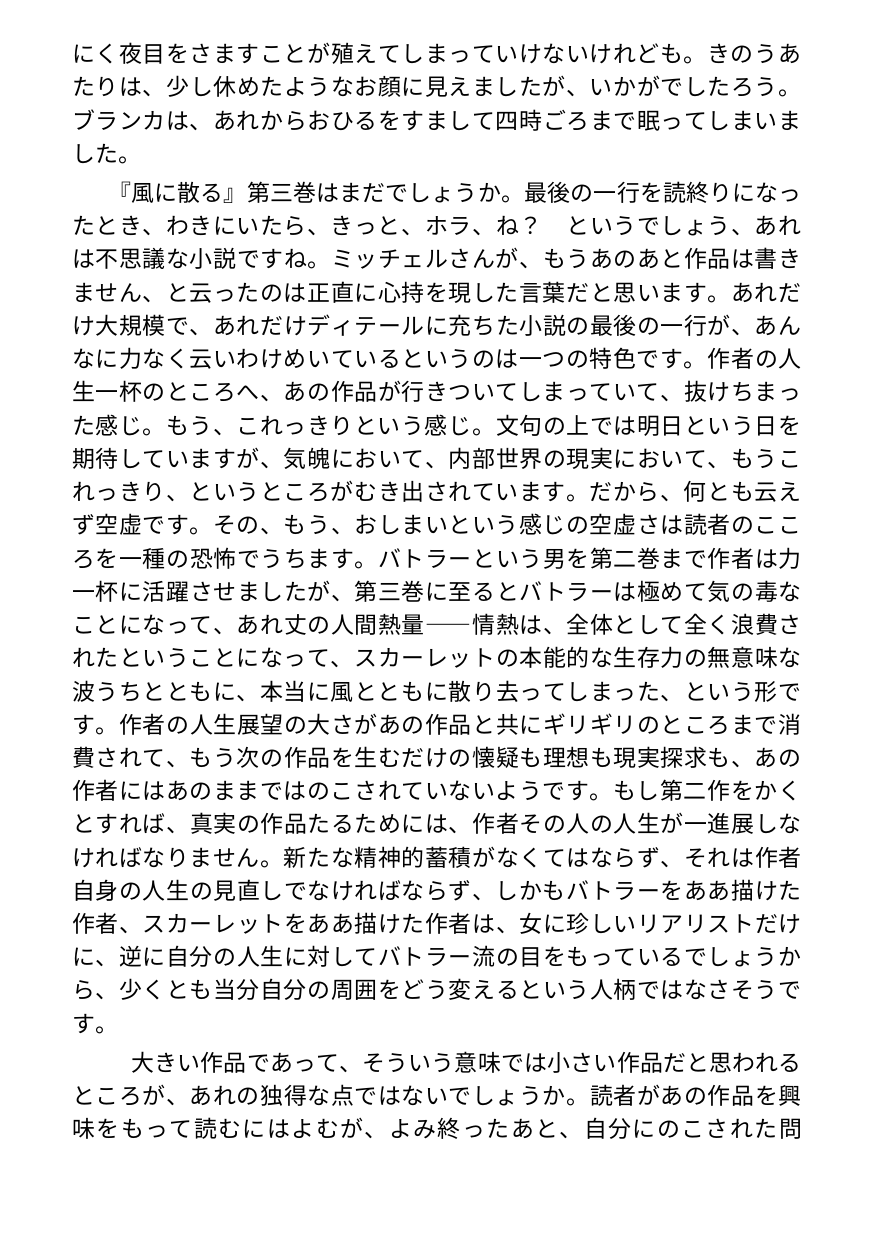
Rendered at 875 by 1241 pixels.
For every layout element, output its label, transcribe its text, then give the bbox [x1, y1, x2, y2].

text 大きい作品であって、そういう意味では小さい作品だと思われるところが、あれの独得な点ではないでしょうか。読者があの作品を興味をもって読むにはよむが、よみ終ったあと、自分にのこされた問 [72, 1045, 802, 1144]
text 『風に散る』第三巻はまだでしょうか。最後の一行を読終りになったとき、わきにいたら、きっと、ホラ、ね？ というでしょう、あれは不思議な小説ですね。ミッチェルさんが、もうあのあと作品は書きません、と云ったのは正直に心持を現した言葉だと思います。あれだけ大規模で、あれだけディテールに充ちた小説の最後の一行が、あんなに力なく云いわけめいているというのは一つの特色です。作者の人生一杯のところへ、あの作品が行きついてしまっていて、抜けちまった感じ。もう、これっきりという感じ。文句の上では明日という日を期待していますが、気魄において、内部世界の現実において、もうこれっきり、というところがむき出されています。だから、何とも云えず空虚です。その、もう、おしまいという感じの空虚さは読者のこころを一種の恐怖でうちます。バトラーという男を第二巻まで作者は力一杯に活躍させましたが、第三巻に至るとバトラーは極めて気の毒なことになって、あれ丈の人間熱量――情熱は、全体として全く浪費されたということになって、スカーレットの本能的な生存力の無意味な波うちとともに、本当に風とともに散り去ってしまった、という形です。作者の人生展望の大さがあの作品と共にギリギリのところまで消費されて、もう次の作品を生むだけの懐疑も理想も現実探求も、あの作者にはあのままではのこされていないようです。もし第二作をかくとすれば、真実の作品たるためには、作者その人の人生が一進展しなければなりません。新たな精神的蓄積がなくてはならず、それは作者自身の人生の見直しでなければならず、しかもバトラーをああ描けた作者、スカーレットをああ描けた作者は、女に珍しいリアリストだけに、逆に自分の人生に対してバトラー流の目をもっているでしょうから、少くとも当分自分の周囲をどう変えるという人柄ではなさそうです。 [72, 175, 802, 1039]
text にく夜目をさますことが殖えてしまっていけないけれども。きのうあたりは、少し休めたようなお顔に見えましたが、いかがでしたろう。ブランカは、あれからおひるをすまして四時ごろまで眠ってしまいました。 [72, 36, 802, 169]
